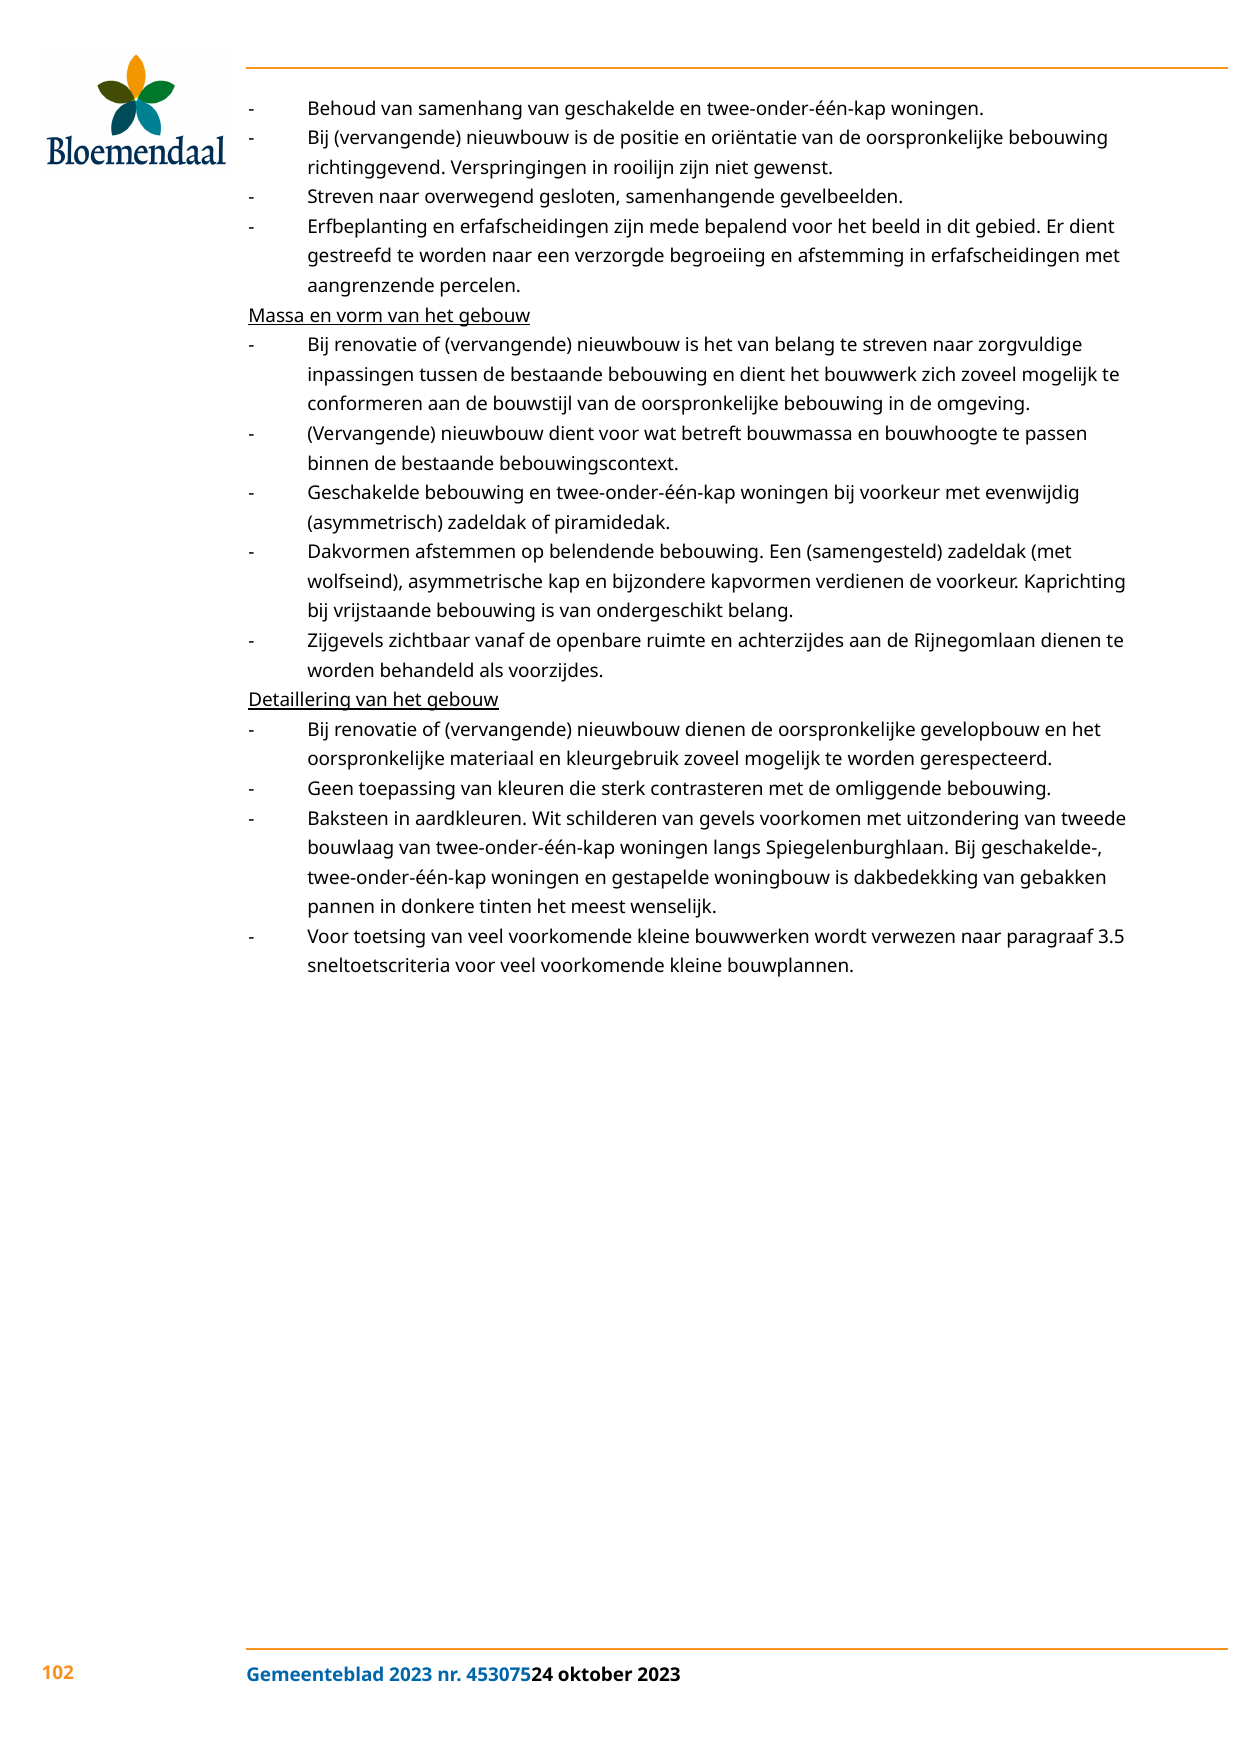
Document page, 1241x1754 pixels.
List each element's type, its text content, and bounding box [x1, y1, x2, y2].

list Bij renovatie of (vervangende) nieuwbouw dienen de oorspronkelijke gevelopbouw en het oorspronkelijke materiaal en kleurgebruik zoveel mogelijk te worden gerespecteerd. [248, 716, 1152, 771]
list Bij renovatie of (vervangende) nieuwbouw is het van belang te streven naar zorgvuldige inpassingen tussen de bestaande bebouwing en dient het bouwwerk zich zoveel mogelijk te conformeren aan de bouwstijl van de oorspronkelijke bebouwing in de omgeving. [248, 331, 1152, 416]
list Voor toetsing van veel voorkomende kleine bouwwerken wordt verwezen naar paragraaf 3.5 sneltoetscriteria voor veel voorkomende kleine bouwplannen. [248, 923, 1152, 978]
list Behoud van samenhang van geschakelde en twee-onder-één-kap woningen. [248, 95, 1152, 121]
text Detaillering van het gebouw [248, 686, 1152, 712]
list Geschakelde bebouwing en twee-onder-één-kap woningen bij voorkeur met evenwijdig (asymmetrisch) zadeldak of piramidedak. [248, 479, 1152, 535]
list Geen toepassing van kleuren die sterk contrasteren met de omliggende bebouwing. [248, 775, 1152, 801]
list Zijgevels zichtbaar vanaf de openbare ruimte en achterzijdes aan de Rijnegomlaan dienen te worden behandeld als voorzijdes. [248, 627, 1152, 683]
list Streven naar overwegend gesloten, samenhangende gevelbeelden. [248, 183, 1152, 209]
picture [41, 47, 231, 172]
list (Vervangende) nieuwbouw dient voor wat betreft bouwmassa en bouwhoogte te passen binnen de bestaande bebouwingscontext. [248, 420, 1152, 476]
list Baksteen in aardkleuren. Wit schilderen van gevels voorkomen met uitzondering van tweede bouwlaag van twee-onder-één-kap woningen langs Spiegelenburghlaan. Bij geschakelde-, twee-onder-één-kap woningen en gestapelde woningbouw is dakbedekking van gebakken pannen in donkere tinten het meest wenselijk. [248, 805, 1152, 919]
text Massa en vorm van het gebouw [248, 302, 1152, 328]
list Erfbeplanting en erfafscheidingen zijn mede bepalend voor het beeld in dit gebied. Er dient gestreefd te worden naar een verzorgde begroeiing en afstemming in erfafscheidingen met aangrenzende percelen. [248, 213, 1152, 298]
list Dakvormen afstemmen op belendende bebouwing. Een (samengesteld) zadeldak (met wolfseind), asymmetrische kap en bijzondere kapvormen verdienen de voorkeur. Kaprichting bij vrijstaande bebouwing is van ondergeschikt belang. [248, 538, 1152, 623]
list Bij (vervangende) nieuwbouw is de positie en oriëntatie van de oorspronkelijke bebouwing richtinggevend. Verspringingen in rooilijn zijn niet gewenst. [248, 124, 1152, 180]
